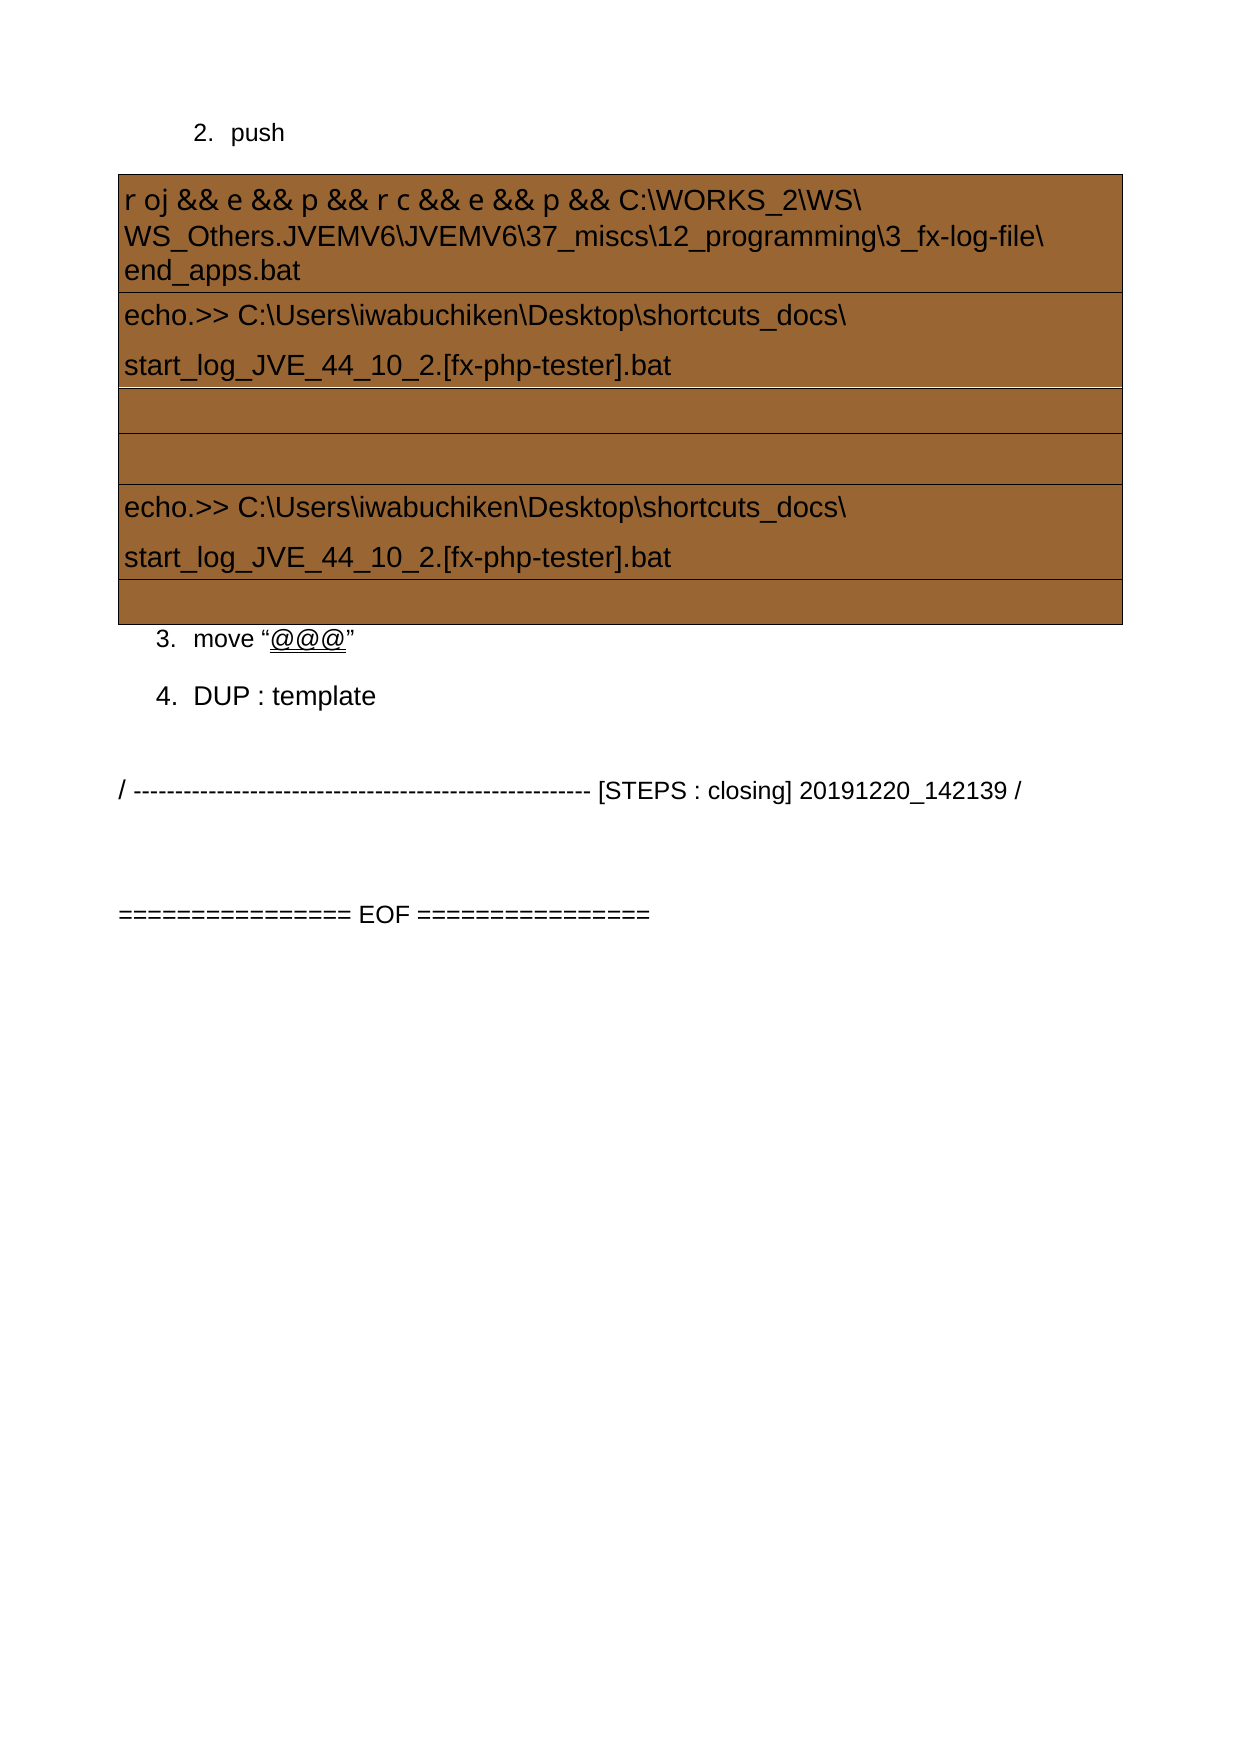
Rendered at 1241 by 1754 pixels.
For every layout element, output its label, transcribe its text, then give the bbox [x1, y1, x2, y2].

text / ------------------------------------------------------- [STEPS : closing] 20191220_142139 / [118, 774, 1122, 805]
text ================ EOF ================ [118, 900, 1122, 928]
table_cell [119, 389, 1122, 433]
table_cell echo.>> C:\Users\iwabuchiken\Desktop\shortcuts_docs\start_log_JVE_44_10_2.[fx-php-tester].bat [119, 293, 1122, 387]
table_header r oj && e && p && r c && e && p && C:\WORKS_2\WS\WS_Others.JVEMV6\JVEMV6\37_miscs\12_programming\3_fx-log-file\end_apps.bat [119, 175, 1122, 292]
table_cell [119, 434, 1122, 484]
list DUP : template [156, 680, 1122, 711]
list move “@@@” [156, 625, 1122, 653]
list push [193, 118, 1122, 147]
table_cell [119, 580, 1122, 624]
table_cell echo.>> C:\Users\iwabuchiken\Desktop\shortcuts_docs\start_log_JVE_44_10_2.[fx-php-tester].bat [119, 485, 1122, 579]
